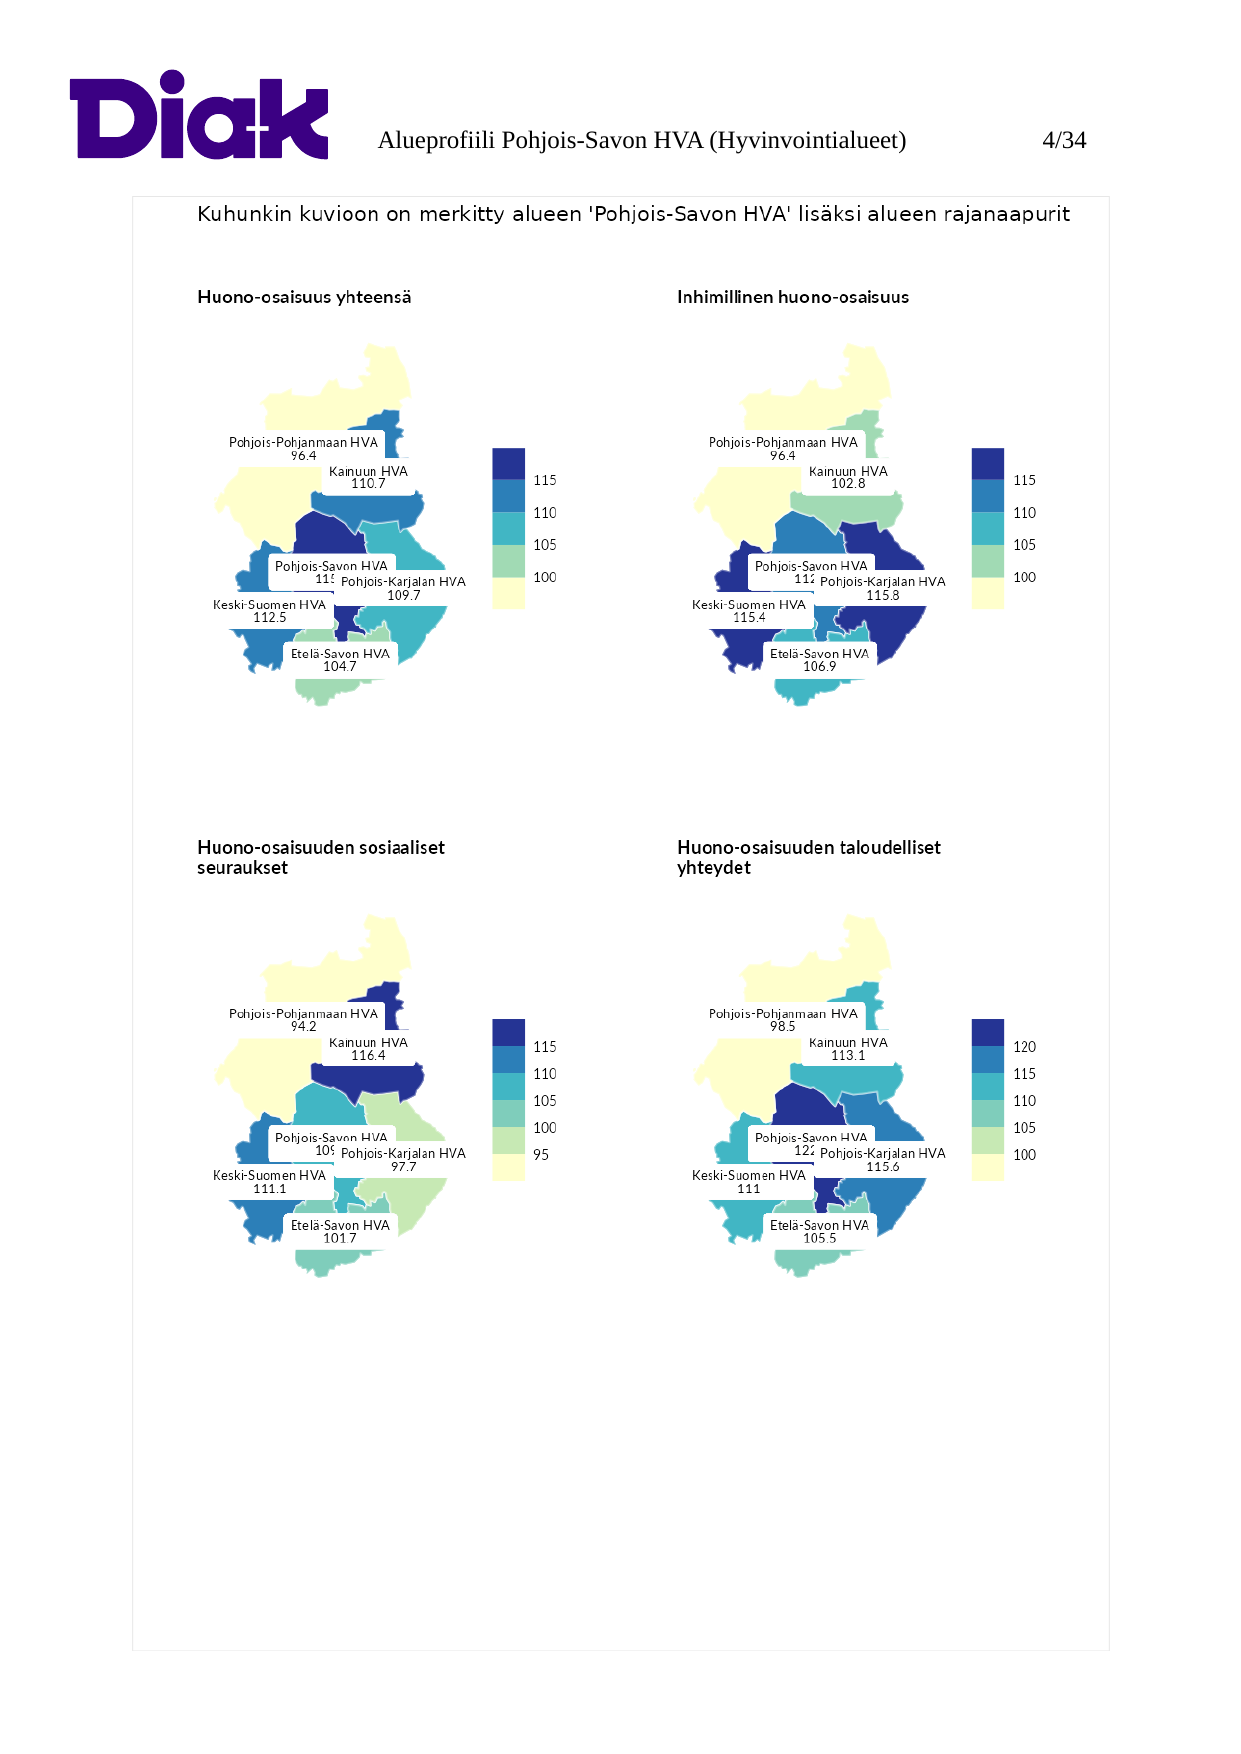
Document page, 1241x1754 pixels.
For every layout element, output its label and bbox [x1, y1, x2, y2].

picture [61, 196, 1179, 1651]
